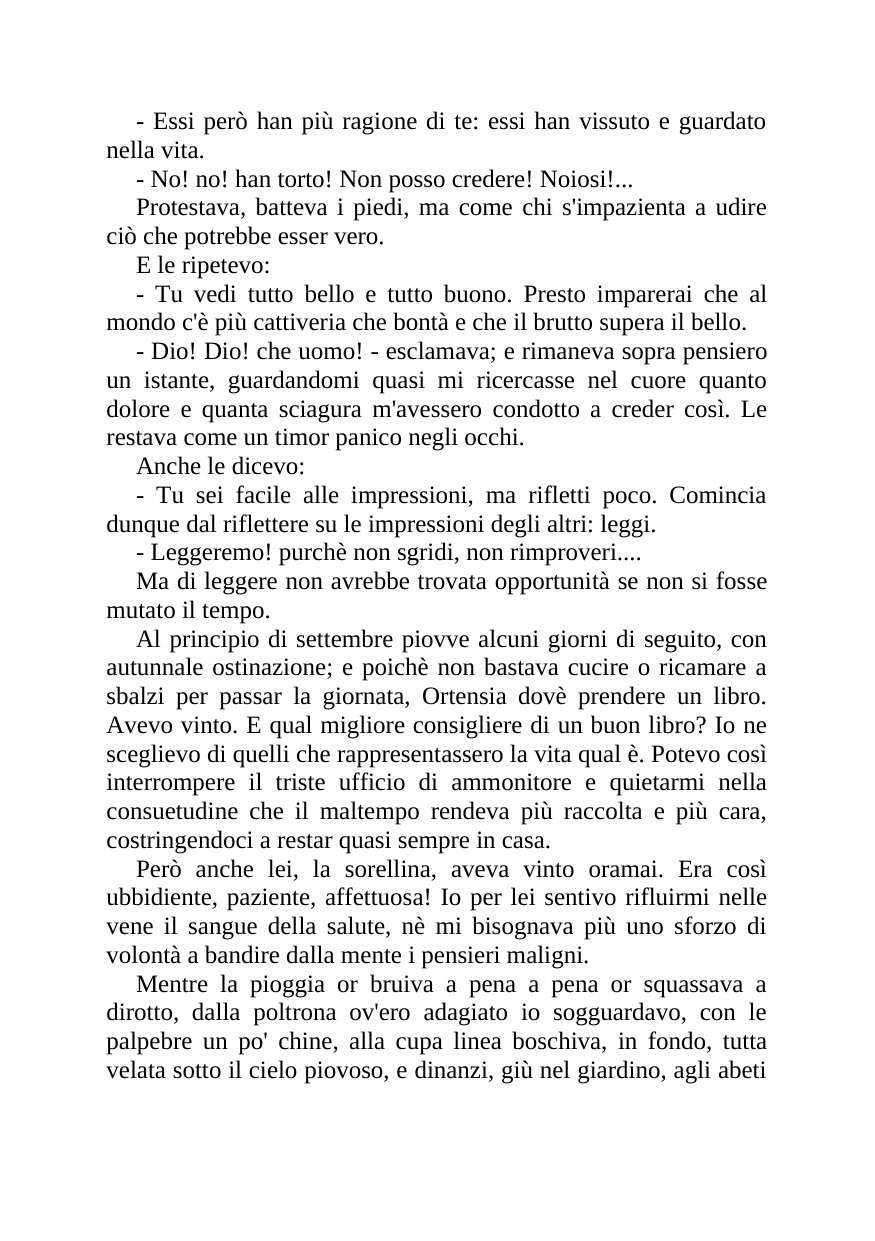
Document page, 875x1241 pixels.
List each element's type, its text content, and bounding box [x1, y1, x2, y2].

text Anche le dicevo: [106, 451, 768, 480]
text - Tu sei facile alle impressioni, ma rifletti poco. Comincia dunque dal riflettere su le impressioni degli altri: leggi. [106, 480, 768, 537]
text Mentre la pioggia or bruiva a pena a pena or squassava a dirotto, dalla poltrona ov'ero adagiato io sogguardavo, con le palpebre un po' chine, alla cupa linea boschiva, in fondo, tutta velata sotto il cielo piovoso, e dinanzi, giù nel giardino, agli abeti [106, 969, 768, 1084]
text Protestava, batteva i piedi, ma come chi s'impazienta a udire ciò che potrebbe esser vero. [106, 192, 768, 250]
text E le ripetevo: [106, 250, 768, 279]
text - Leggeremo! purchè non sgridi, non rimproveri.... [106, 537, 768, 566]
text - Tu vedi tutto bello e tutto buono. Presto imparerai che al mondo c'è più cattiveria che bontà e che il brutto supera il bello. [106, 279, 768, 336]
text Ma di leggere non avrebbe trovata opportunità se non si fosse mutato il tempo. [106, 566, 768, 624]
text - Essi però han più ragione di te: essi han vissuto e guardato nella vita. [106, 106, 768, 164]
text - No! no! han torto! Non posso credere! Noiosi!... [106, 164, 768, 192]
text - Dio! Dio! che uomo! - esclamava; e rimaneva sopra pensiero un istante, guardandomi quasi mi ricercasse nel cuore quanto dolore e quanta sciagura m'avessero condotto a creder così. Le restava come un timor panico negli occhi. [106, 336, 768, 451]
text Al principio di settembre piovve alcuni giorni di seguito, con autunnale ostinazione; e poichè non bastava cucire o ricamare a sbalzi per passar la giornata, Ortensia dovè prendere un libro. Avevo vinto. E qual migliore consigliere di un buon libro? Io ne sceglievo di quelli che rappresentassero la vita qual è. Potevo così interrompere il triste ufficio di ammonitore e quietarmi nella consuetudine che il maltempo rendeva più raccolta e più cara, costringendoci a restar quasi sempre in casa. [106, 624, 768, 854]
text Però anche lei, la sorellina, aveva vinto oramai. Era così ubbidiente, paziente, affettuosa! Io per lei sentivo rifluirmi nelle vene il sangue della salute, nè mi bisognava più uno sforzo di volontà a bandire dalla mente i pensieri maligni. [106, 854, 768, 969]
